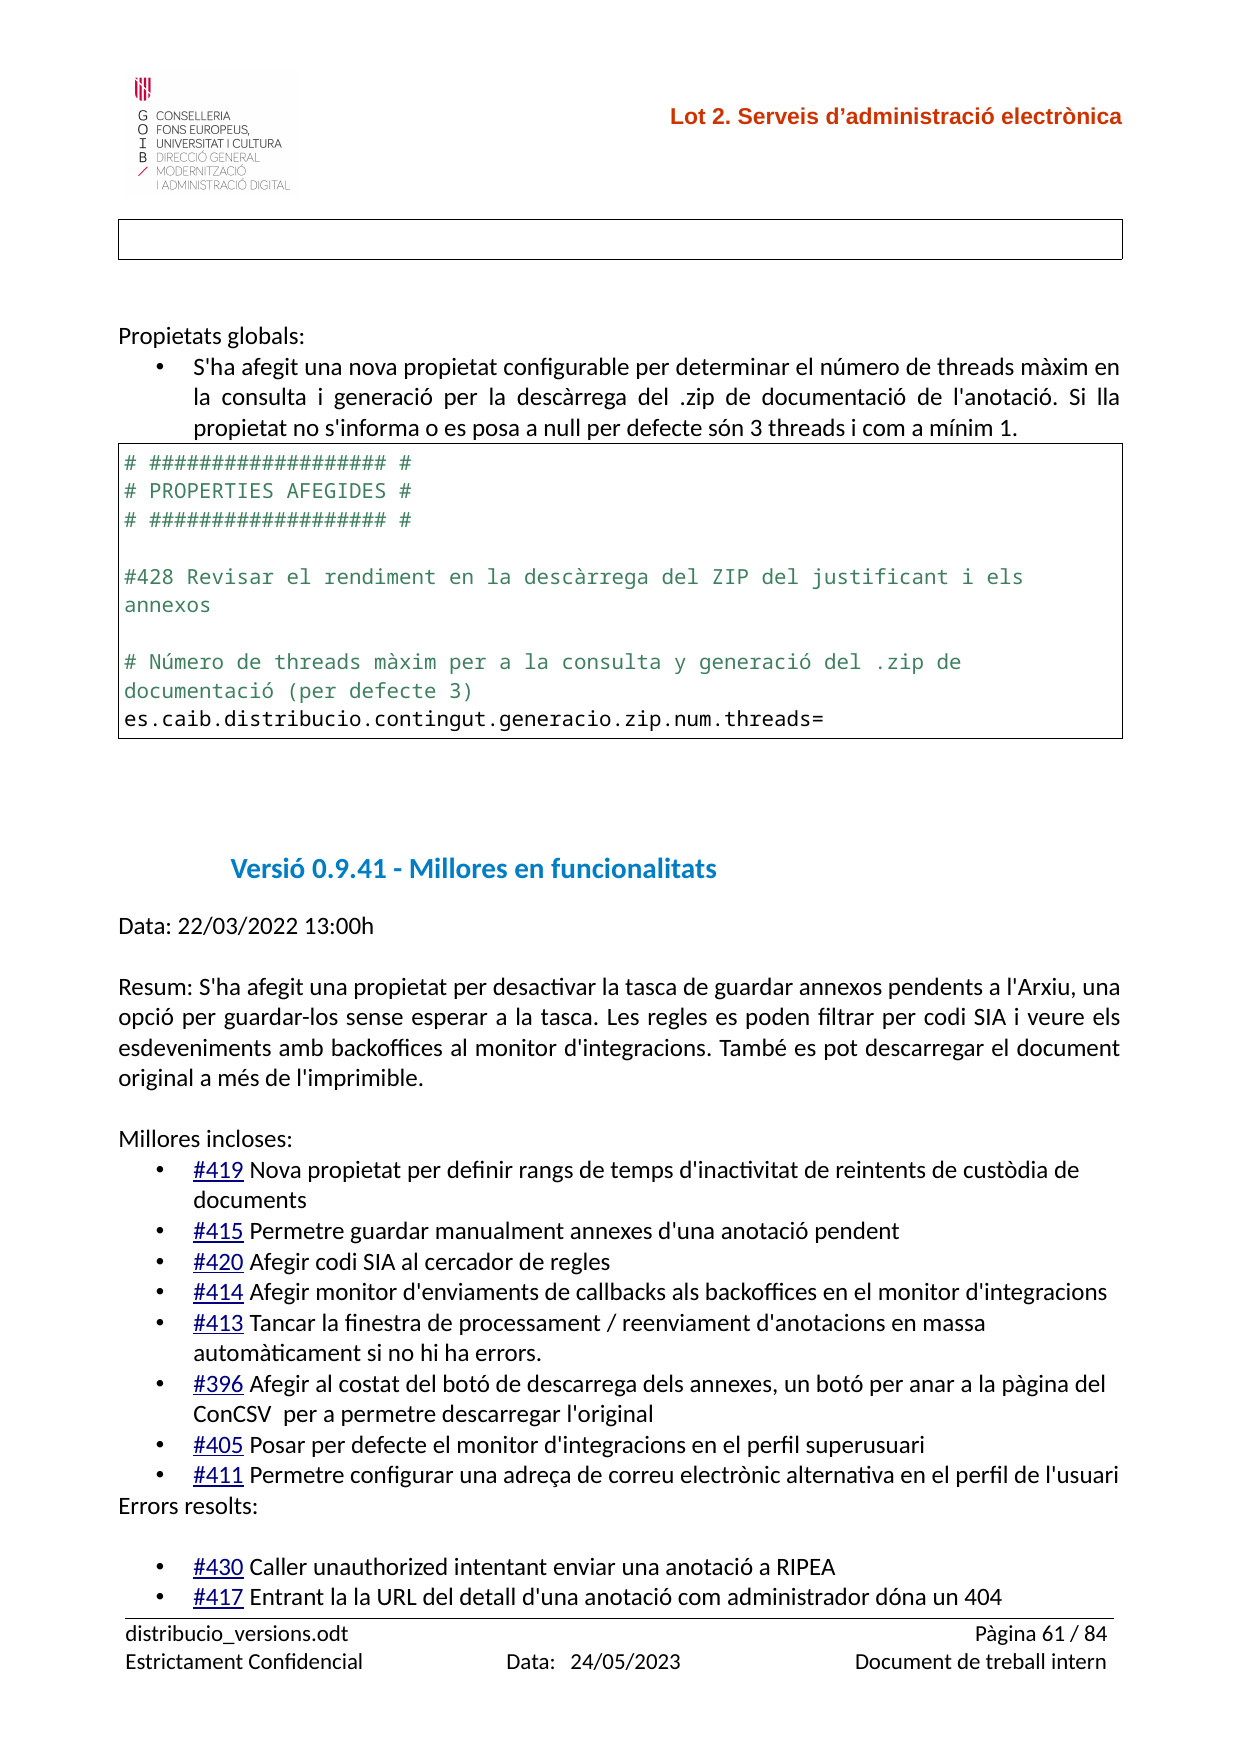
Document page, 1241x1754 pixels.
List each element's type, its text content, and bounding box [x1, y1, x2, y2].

list #430 Caller unauthorized intentant enviar una anotació a RIPEA [156, 1551, 1122, 1581]
list #396 Afegir al costat del botó de descarrega dels annexes, un botó per anar a la pàgina del ConCSV per a permetre descarregar l'original [156, 1368, 1122, 1429]
list #420 Afegir codi SIA al cercador de regles [156, 1246, 1122, 1276]
list #417 Entrant la la URL del detall d'una anotació com administrador dóna un 404 [156, 1581, 1122, 1612]
text Data: 22/03/2022 13:00h [118, 910, 1122, 940]
text Millores incloses: [118, 1123, 1122, 1154]
text Resum: S'ha afegit una propietat per desactivar la tasca de guardar annexos pendents a l'Arxiu, una opció per guardar-los sense esperar a la tasca. Les regles es poden filtrar per codi SIA i veure els esdeveniments amb backoffices al monitor d'integracions. També es pot descarregar el document original a més de l'imprimible. [118, 971, 1122, 1093]
table_header [119, 220, 1122, 259]
list #419 Nova propietat per definir rangs de temps d'inactivitat de reintents de custòdia de documents [156, 1154, 1122, 1215]
subtitle Versió 0.9.41 - Millores en funcionalitats [153, 851, 1122, 886]
list #413 Tancar la finestra de processament / reenviament d'anotacions en massa automàticament si no hi ha errors. [156, 1307, 1122, 1368]
list #411 Permetre configurar una adreça de correu electrònic alternativa en el perfil de l'usuari [156, 1459, 1122, 1490]
picture [126, 70, 299, 197]
list S'ha afegit una nova propietat configurable per determinar el número de threads màxim en la consulta i generació per la descàrrega del .zip de documentació de l'anotació. Si lla propietat no s'informa o es posa a null per defecte són 3 threads i com a mínim 1. [156, 351, 1122, 442]
text Errors resolts: [118, 1490, 1122, 1520]
text Propietats globals: [118, 320, 1122, 351]
list #414 Afegir monitor d'enviaments de callbacks als backoffices en el monitor d'integracions [156, 1276, 1122, 1307]
table_header # ################### # # PROPERTIES AFEGIDES # # ################### # #428 Revisar el rendiment en la descàrrega del ZIP del justificant i els annexos # Número de threads màxim per a la consulta y generació del .zip de documentació (per defecte 3) es.caib.distribucio.contingut.generacio.zip.num.threads= [119, 444, 1122, 738]
list #405 Posar per defecte el monitor d'integracions en el perfil superusuari [156, 1429, 1122, 1459]
list #415 Permetre guardar manualment annexes d'una anotació pendent [156, 1215, 1122, 1246]
